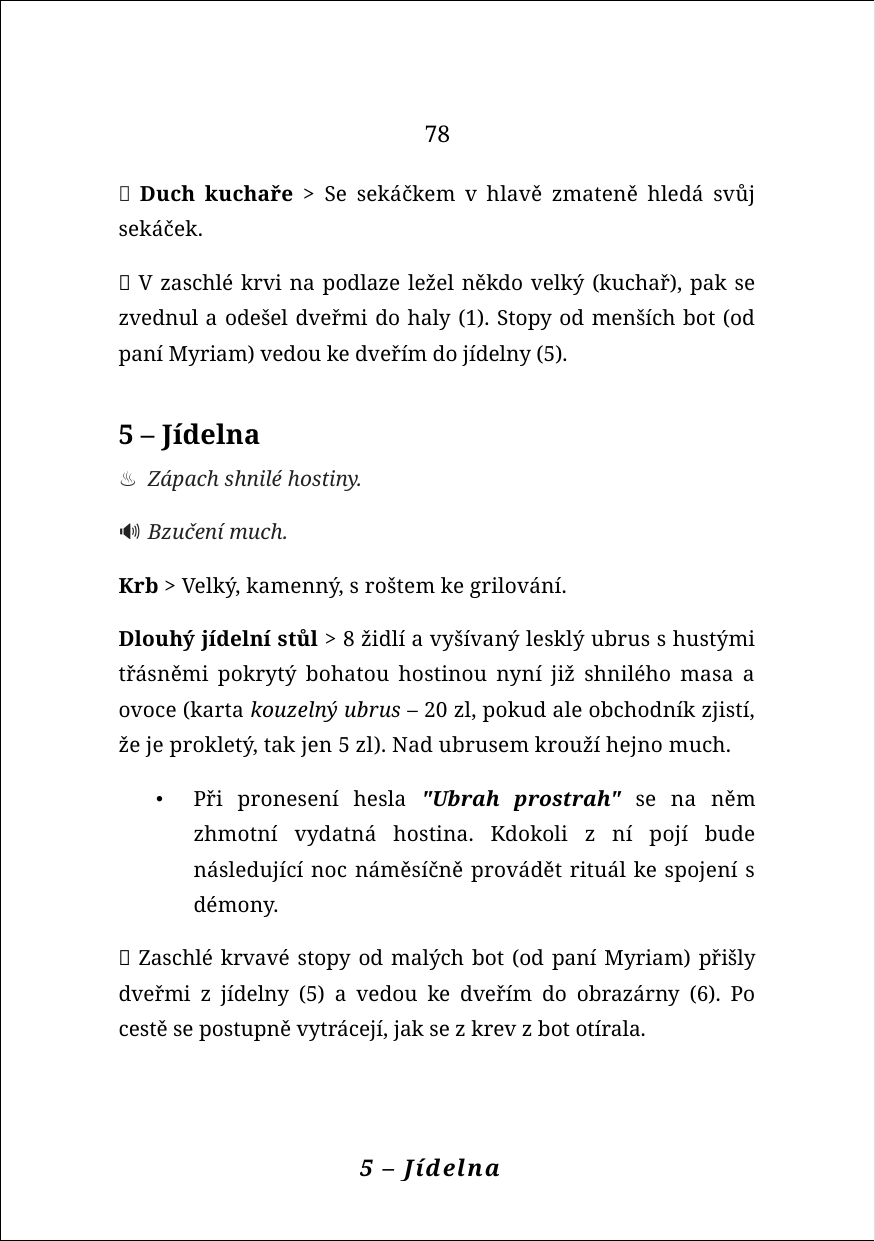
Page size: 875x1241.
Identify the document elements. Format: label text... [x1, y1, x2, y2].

text 👣 Zaschlé krvavé stopy od malých bot (od paní Myriam) přišly dveřmi z jídelny (5) a vedou ke dveřím do obrazárny (6). Po cestě se postupně vytrácejí, jak se z krev z bot otírala. [118, 943, 756, 1043]
text ♨ Zápach shnilé hostiny. [118, 464, 756, 493]
text 👣 V zaschlé krvi na podlaze ležel někdo velký (kuchař), pak se zvednul a odešel dveřmi do haly (1). Stopy od menších bot (od paní Myriam) vedou ke dveřím do jídelny (5). [118, 268, 756, 367]
text 👤 Duch kuchaře > Se sekáčkem v hlavě zmateně hledá svůj sekáček. [118, 179, 756, 243]
subtitle 5 – Jídelna [118, 416, 756, 452]
list Při pronesení hesla "Ubrah prostrah" se na něm zhmotní vydatná hostina. Kdokoli z ní pojí bude následující noc náměsíčně provádět rituál ke spojení s démony. [156, 784, 756, 919]
text 🔊 Bzučení much. [118, 517, 756, 546]
text Dlouhý jídelní stůl > 8 židlí a vyšívaný lesklý ubrus s hustými třásněmi pokrytý bohatou hostinou nyní již shnilého masa a ovoce (karta kouzelný ubrus – 20 zl, pokud ale obchodník zjistí, že je prokletý, tak jen 5 zl). Nad ubrusem krouží hejno much. [118, 624, 756, 759]
text Krb > Velký, kamenný, s roštem ke grilování. [118, 571, 756, 599]
